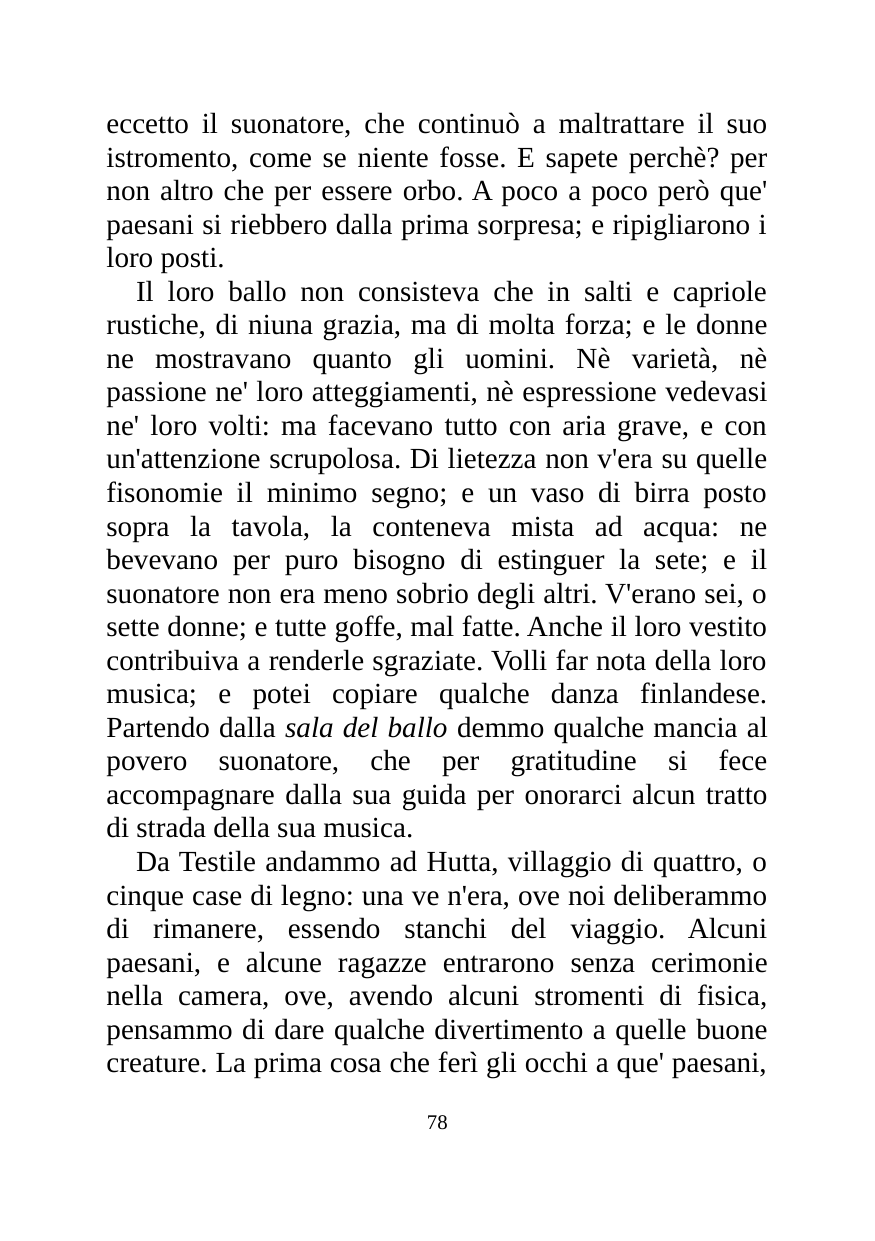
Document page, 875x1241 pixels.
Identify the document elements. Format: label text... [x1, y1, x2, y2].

text Il loro ballo non consisteva che in salti e capriole rustiche, di niuna grazia, ma di molta forza; e le donne ne mostravano quanto gli uomini. Nè varietà, nè passione ne' loro atteggiamenti, nè espressione vedevasi ne' loro volti: ma facevano tutto con aria grave, e con un'attenzione scrupolosa. Di lietezza non v'era su quelle fisonomie il minimo segno; e un vaso di birra posto sopra la tavola, la conteneva mista ad acqua: ne bevevano per puro bisogno di estinguer la sete; e il suonatore non era meno sobrio degli altri. V'erano sei, o sette donne; e tutte goffe, mal fatte. Anche il loro vestito contribuiva a renderle sgraziate. Volli far nota della loro musica; e potei copiare qualche danza finlandese. Partendo dalla sala del ballo demmo qualche mancia al povero suonatore, che per gratitudine si fece accompagnare dalla sua guida per onorarci alcun tratto di strada della sua musica. [106, 274, 768, 844]
text Da Testile andammo ad Hutta, villaggio di quattro, o cinque case di legno: una ve n'era, ove noi deliberammo di rimanere, essendo stanchi del viaggio. Alcuni paesani, e alcune ragazze entrarono senza cerimonie nella camera, ove, avendo alcuni stromenti di fisica, pensammo di dare qualche divertimento a quelle buone creature. La prima cosa che ferì gli occhi a que' paesani, [106, 844, 768, 1079]
text eccetto il suonatore, che continuò a maltrattare il suo istromento, come se niente fosse. E sapete perchè? per non altro che per essere orbo. A poco a poco però que' paesani si riebbero dalla prima sorpresa; e ripigliarono i loro posti. [106, 106, 768, 274]
